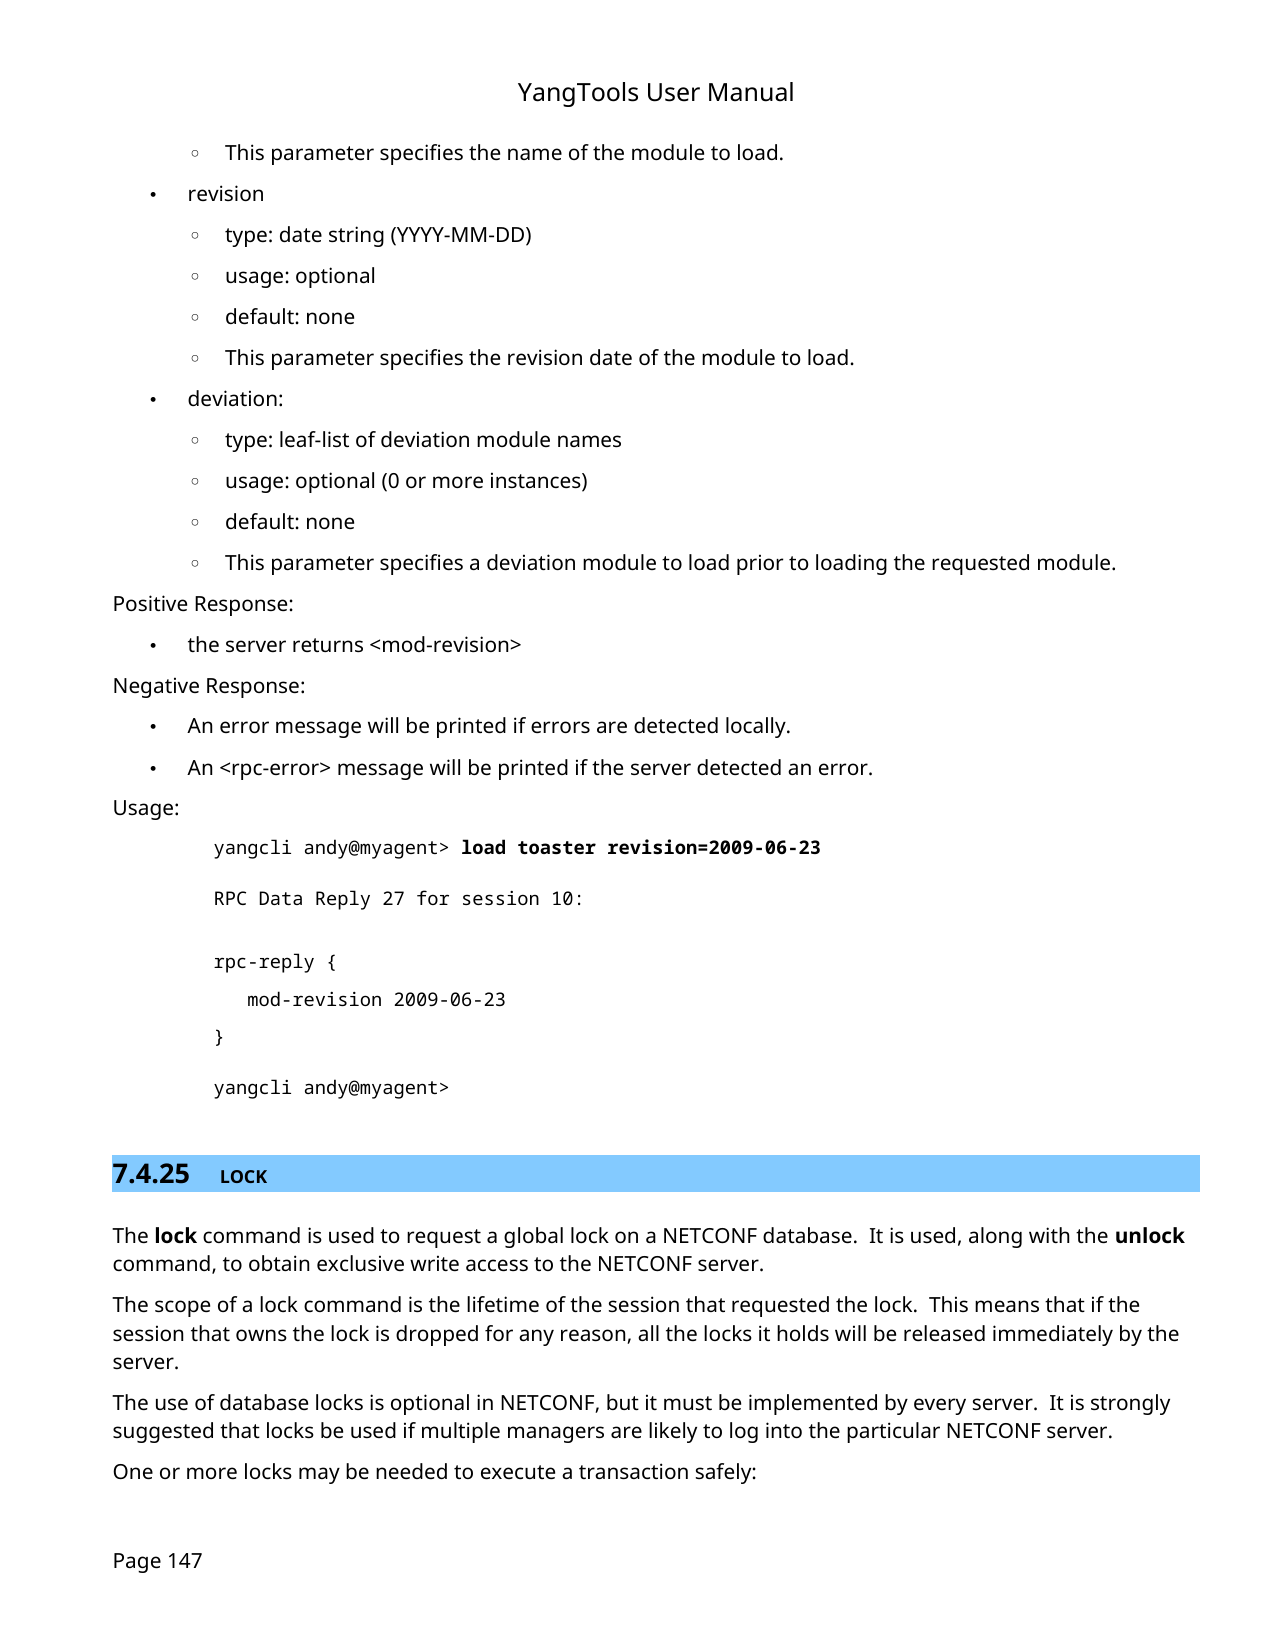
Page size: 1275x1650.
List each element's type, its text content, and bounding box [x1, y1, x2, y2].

list type: date string (YYYY-MM-DD) [187, 220, 1200, 249]
list revision [150, 179, 1200, 208]
text The lock command is used to request a global lock on a NETCONF database. It is used, along with the unlock command, to obtain exclusive write access to the NETCONF server. [112, 1221, 1200, 1278]
list type: leaf-list of deviation module names [187, 425, 1200, 453]
list the server returns <mod-revision> [150, 630, 1200, 658]
text Usage: [112, 793, 1200, 822]
list This parameter specifies the name of the module to load. [187, 138, 1200, 167]
list This parameter specifies a deviation module to load prior to loading the requested module. [187, 548, 1200, 576]
list An error message will be printed if errors are detected locally. [150, 712, 1200, 740]
list An <rpc-error> message will be printed if the server detected an error. [150, 753, 1200, 781]
text Positive Response: [112, 589, 1200, 617]
text The use of database locks is optional in NETCONF, but it must be implemented by every server. It is strongly suggested that locks be used if multiple managers are likely to log into the particular NETCONF server. [112, 1388, 1200, 1445]
text One or more locks may be needed to execute a transaction safely: [112, 1457, 1200, 1486]
text mod-revision 2009-06-23 [139, 986, 1200, 1012]
list This parameter specifies the revision date of the module to load. [187, 343, 1200, 372]
text } yangcli andy@myagent> [139, 1023, 1200, 1126]
text rpc-reply { [139, 948, 1200, 974]
list deviation: [150, 384, 1200, 413]
subtitle lock [112, 1155, 1200, 1192]
text yangcli andy@myagent> load toaster revision=2009-06-23 RPC Data Reply 27 for session 10: [139, 834, 1200, 937]
list usage: optional (0 or more instances) [187, 466, 1200, 494]
list usage: optional [187, 261, 1200, 290]
list default: none [187, 302, 1200, 331]
text The scope of a lock command is the lifetime of the session that requested the lock. This means that if the session that owns the lock is dropped for any reason, all the locks it holds will be released immediately by the server. [112, 1290, 1200, 1376]
text Negative Response: [112, 671, 1200, 699]
list default: none [187, 507, 1200, 535]
